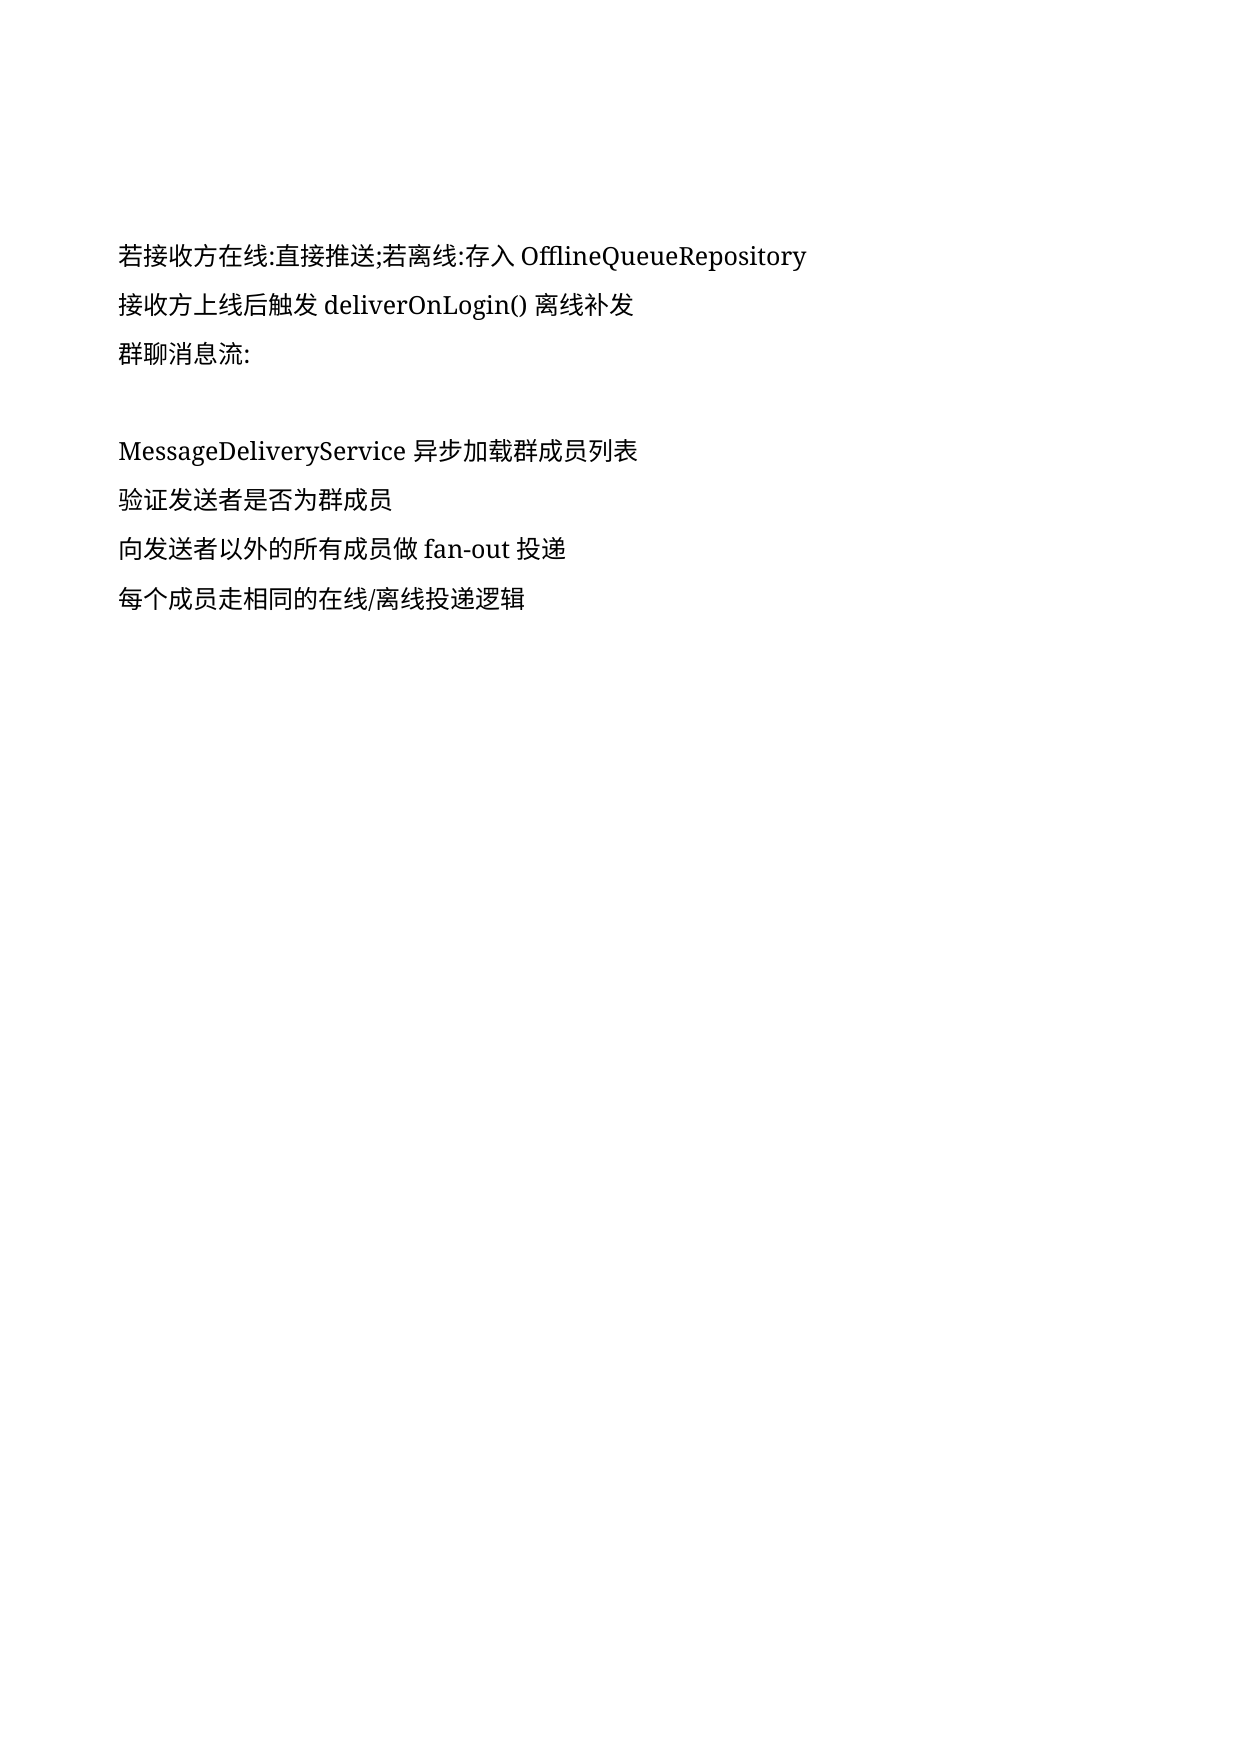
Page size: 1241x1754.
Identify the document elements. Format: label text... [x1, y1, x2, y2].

text 若接收方在线:直接推送;若离线:存入 OfflineQueueRepository [118, 236, 1122, 272]
text 每个成员走相同的在线/离线投递逻辑 [118, 579, 1122, 616]
text 向发送者以外的所有成员做 fan-out 投递 [118, 530, 1122, 566]
text 群聊消息流: [118, 335, 1122, 371]
text 接收方上线后触发 deliverOnLogin() 离线补发 [118, 286, 1122, 322]
text MessageDeliveryService 异步加载群成员列表 [118, 431, 1122, 467]
text 验证发送者是否为群成员 [118, 481, 1122, 517]
